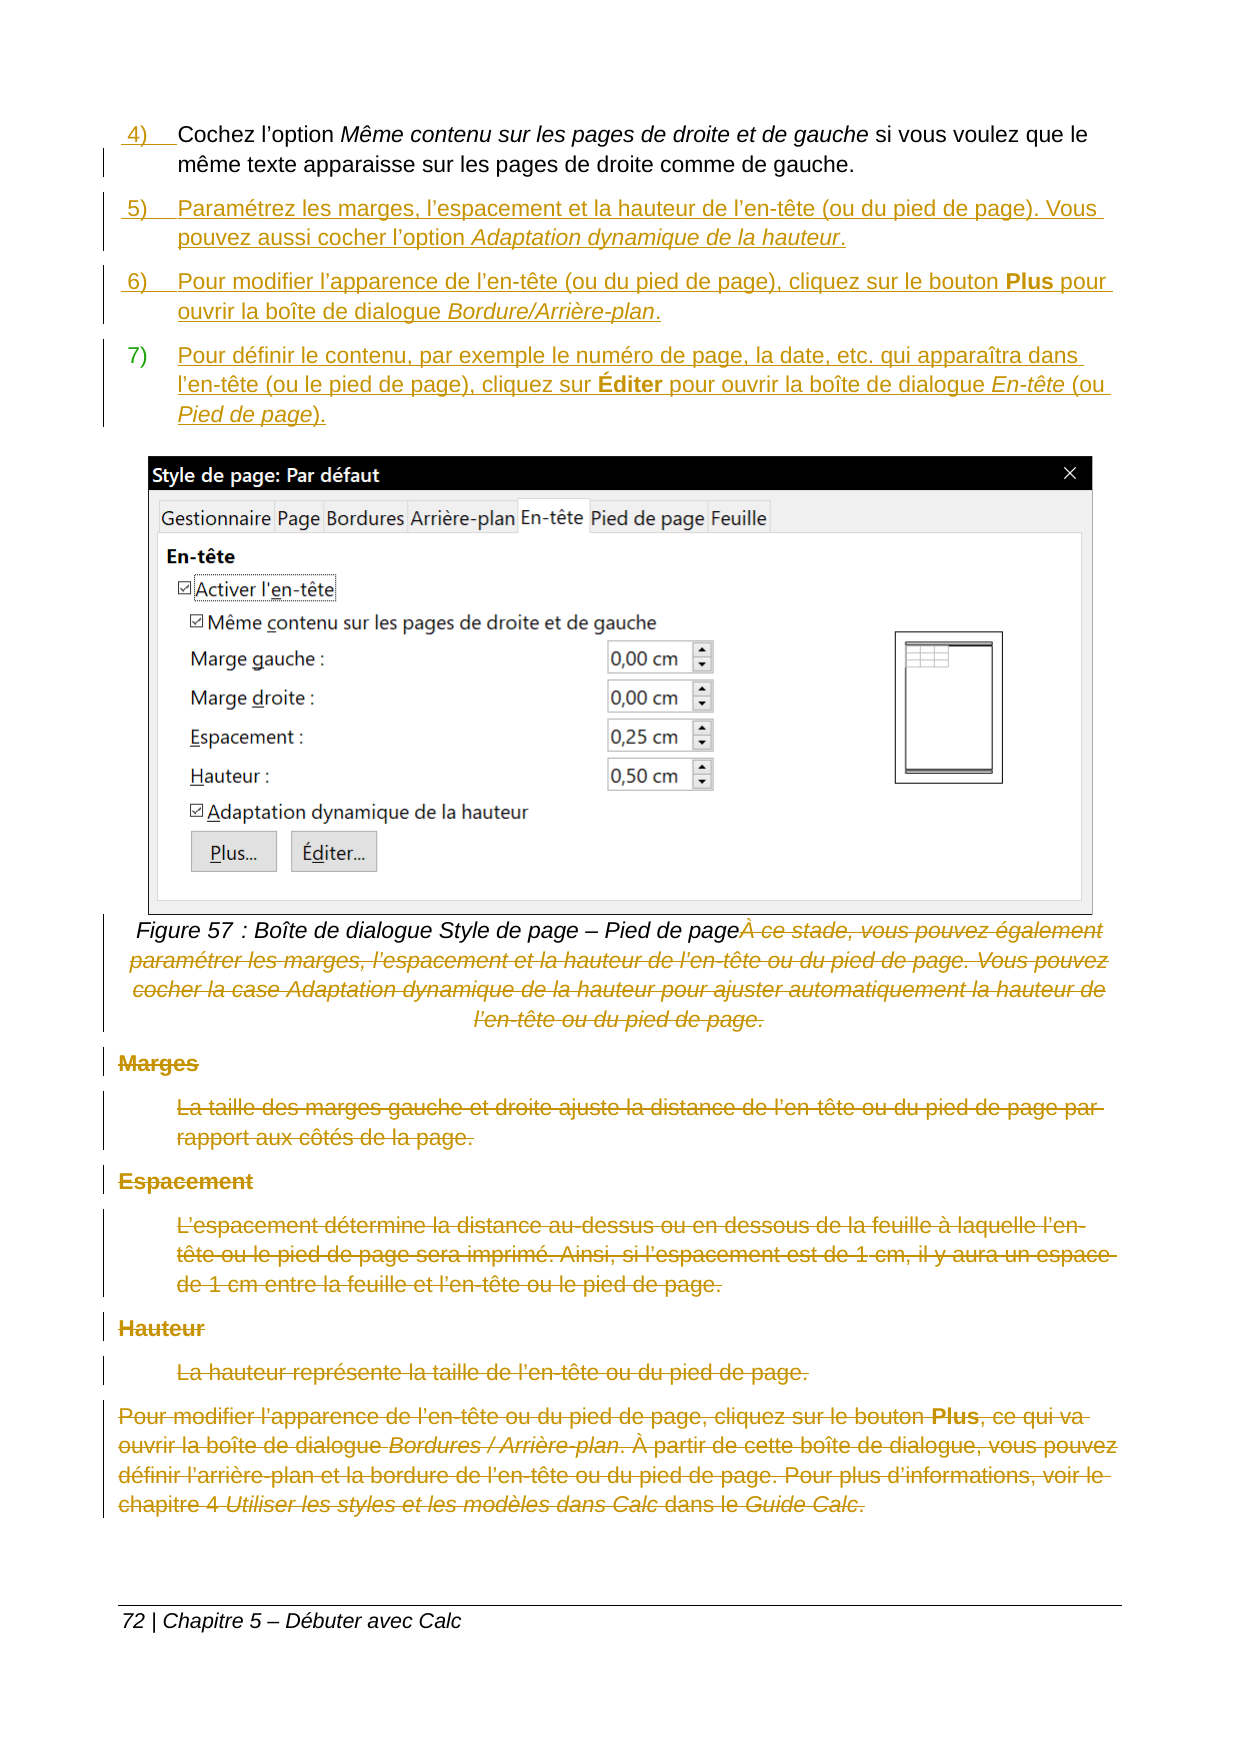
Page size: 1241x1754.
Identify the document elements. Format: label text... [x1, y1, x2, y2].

text Figure 57 : Boîte de dialogue Style de page – Pied de page [118, 914, 1122, 1032]
list Pour définir le contenu, par exemple le numéro de page, la date, etc. qui apparaîtra dans l’en-tête (ou le pied de page), cliquez sur Éditer pour ouvrir la boîte de dialogue En-tête (ou Pied de page). [148, 339, 1122, 427]
picture [148, 456, 1093, 915]
list Paramétrez les marges, l’espacement et la hauteur de l’en-tête (ou du pied de page). Vous pouvez aussi cocher l’option Adaptation dynamique de la hauteur. [148, 192, 1122, 251]
list Pour modifier l’apparence de l’en-tête (ou du pied de page), cliquez sur le bouton Plus pour ouvrir la boîte de dialogue Bordure/Arrière-plan. [148, 265, 1122, 324]
list Cochez l’option Même contenu sur les pages de droite et de gauche si vous voulez que le même texte apparaisse sur les pages de droite comme de gauche. [148, 118, 1122, 177]
